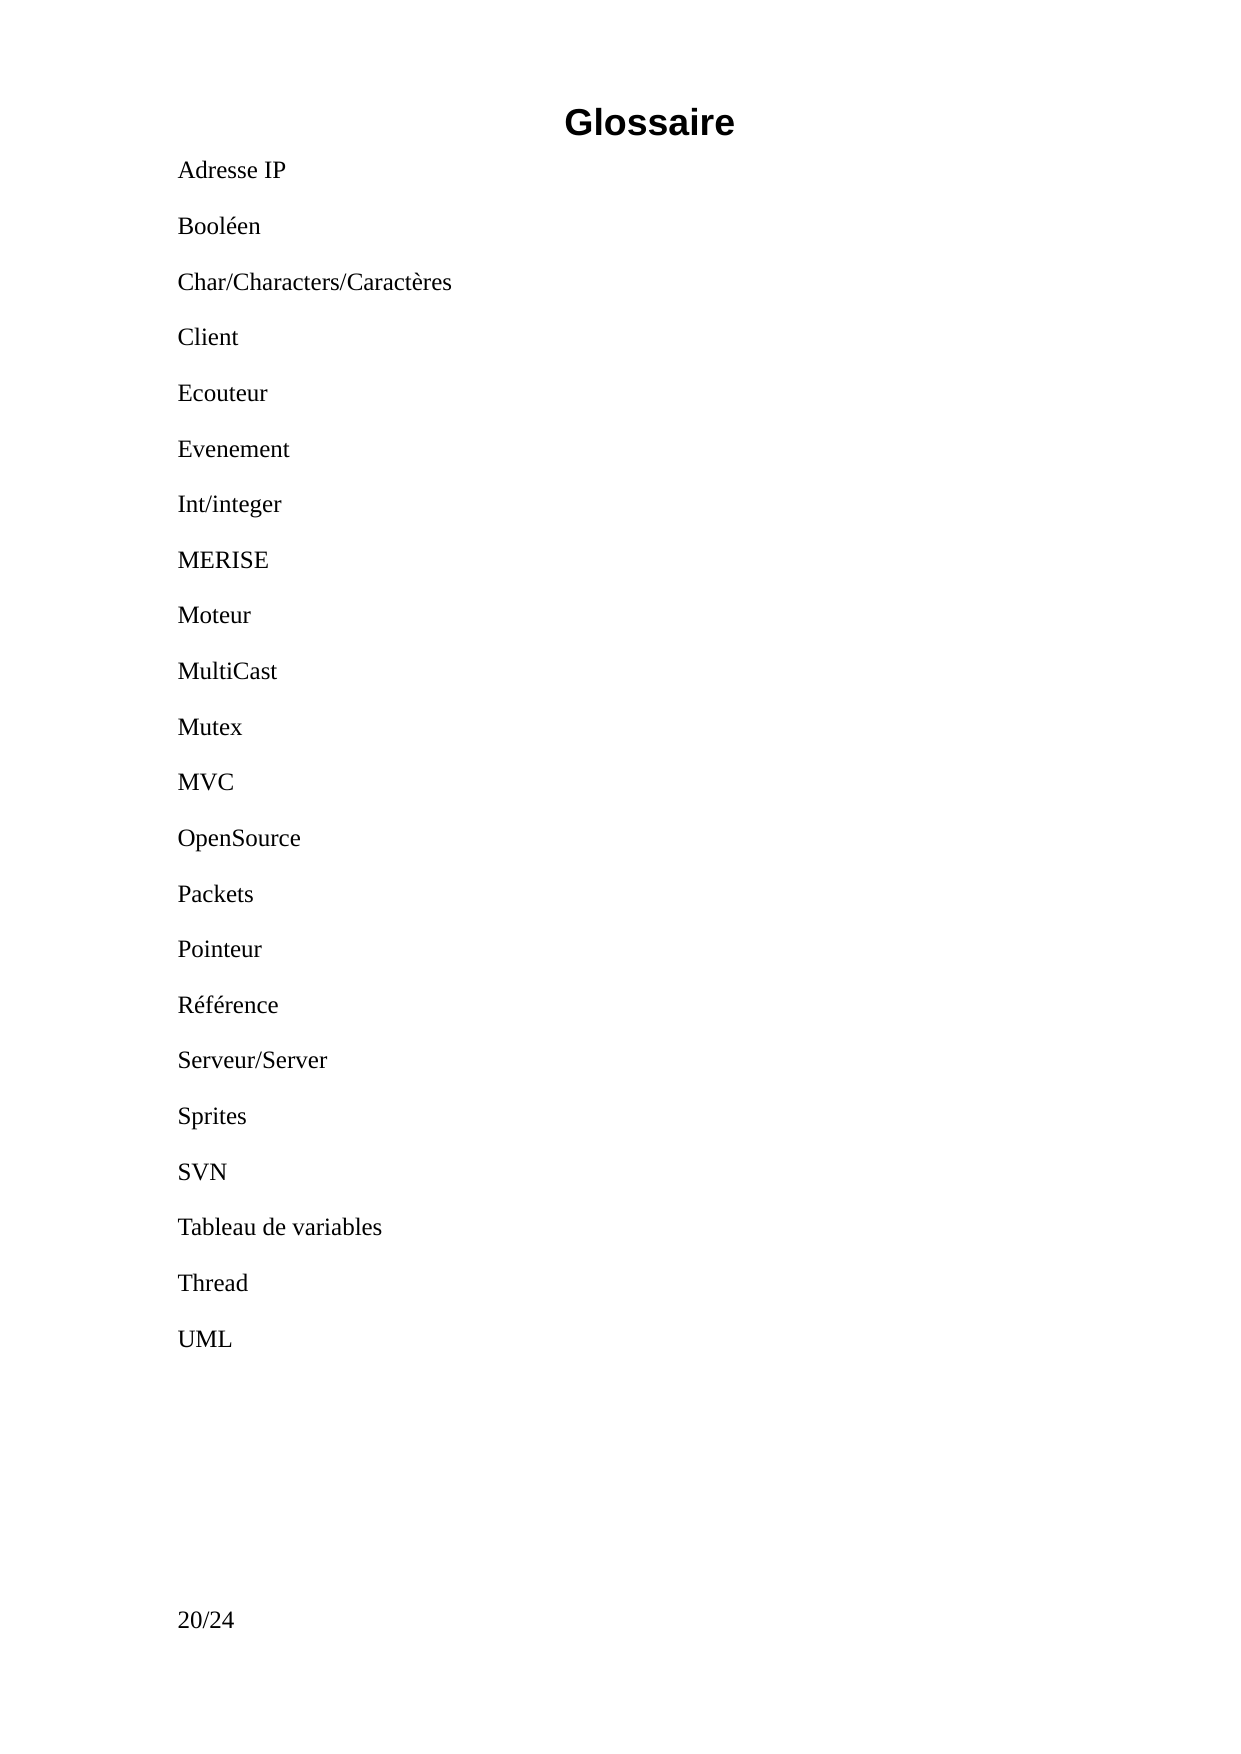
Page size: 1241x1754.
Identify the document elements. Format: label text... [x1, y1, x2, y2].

text Char/Characters/Caractères [177, 267, 1122, 296]
text Serveur/Server [177, 1046, 1122, 1074]
text Référence [177, 990, 1122, 1019]
text Tableau de variables [177, 1212, 1122, 1241]
text Packets [177, 879, 1122, 907]
text MVC [177, 767, 1122, 796]
text Sprites [177, 1101, 1122, 1130]
text OpenSource [177, 823, 1122, 852]
text Pointeur [177, 934, 1122, 963]
text Evenement [177, 434, 1122, 462]
subtitle Glossaire [177, 100, 1122, 143]
text Int/integer [177, 489, 1122, 518]
text Booléen [177, 211, 1122, 240]
text MERISE [177, 545, 1122, 574]
text Thread [177, 1268, 1122, 1297]
text Mutex [177, 712, 1122, 741]
text Client [177, 322, 1122, 351]
text Ecouteur [177, 378, 1122, 407]
text UML [177, 1324, 1122, 1352]
text MultiCast [177, 656, 1122, 685]
text SVN [177, 1157, 1122, 1186]
text Moteur [177, 601, 1122, 629]
text Adresse IP [177, 156, 1122, 184]
